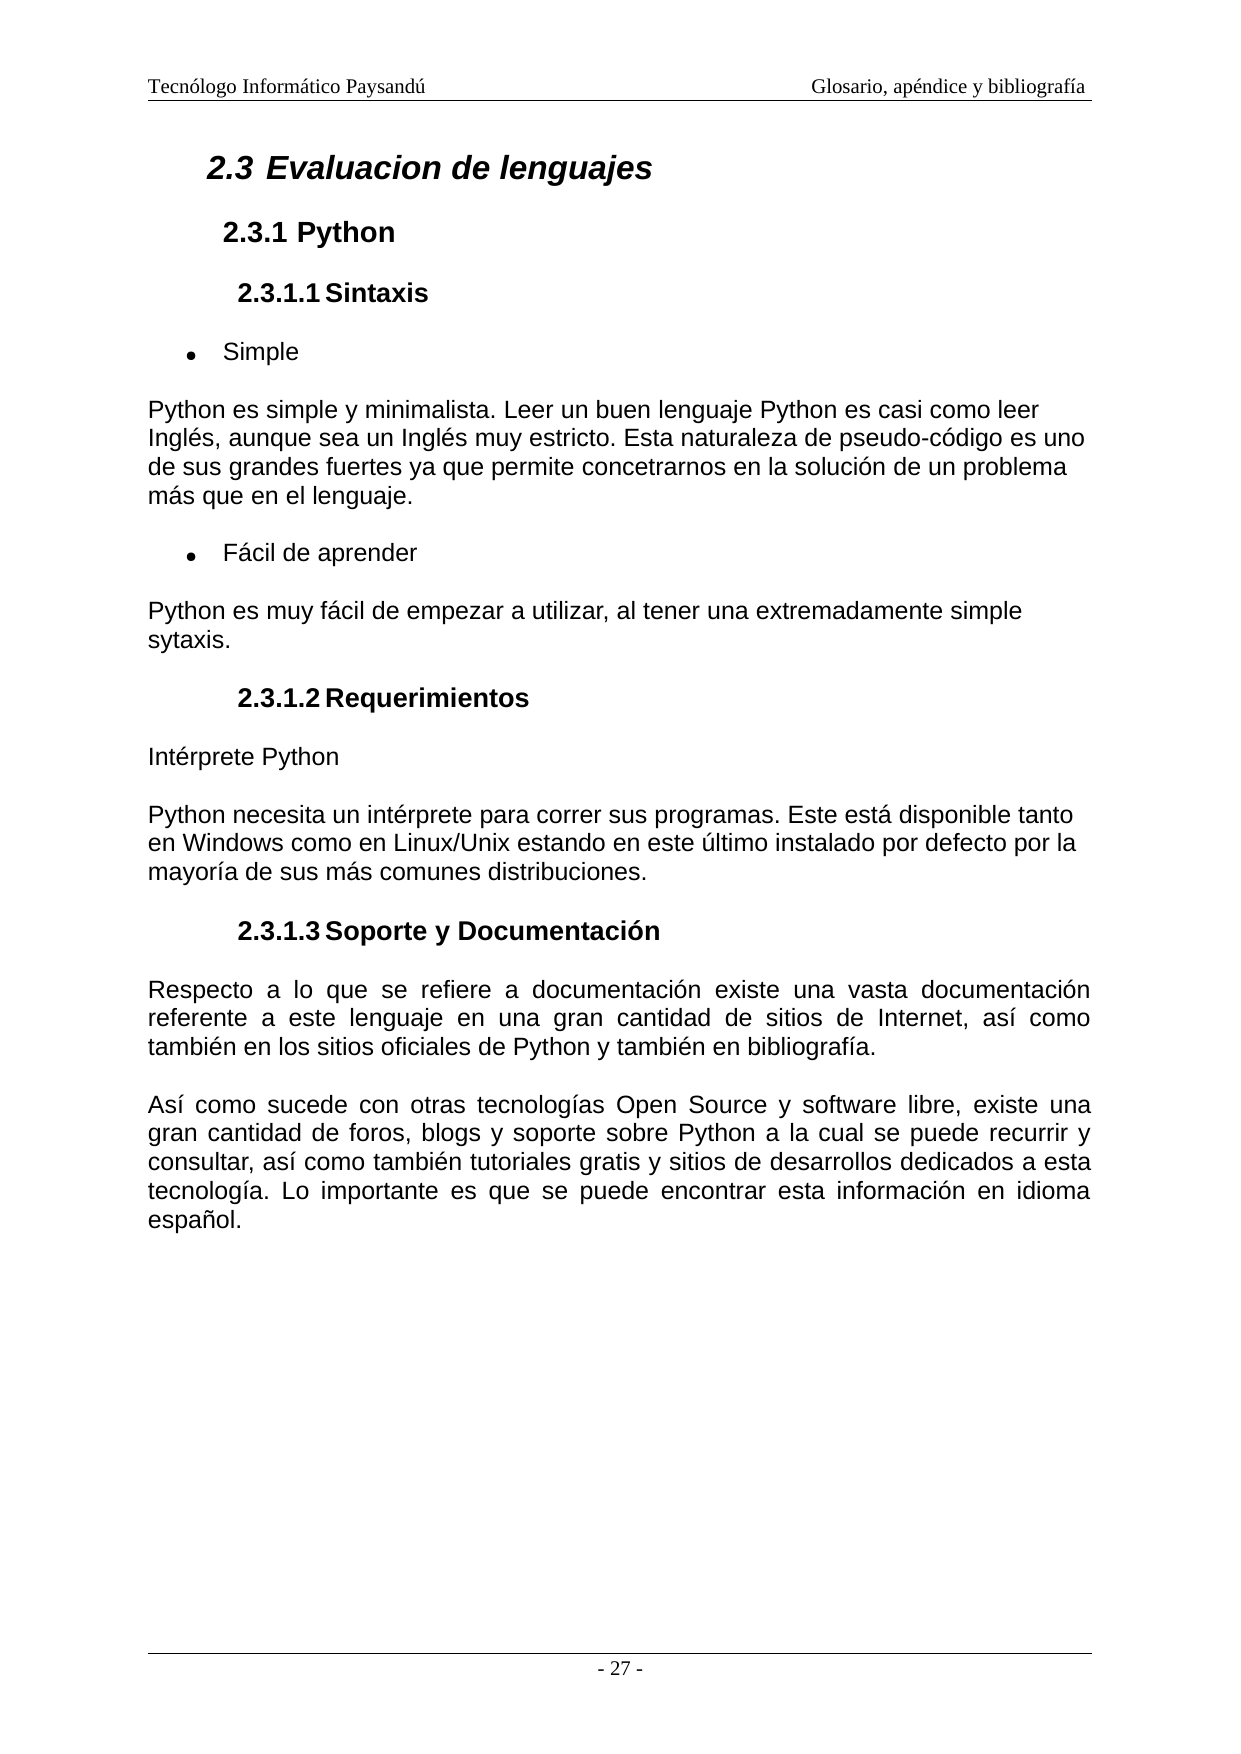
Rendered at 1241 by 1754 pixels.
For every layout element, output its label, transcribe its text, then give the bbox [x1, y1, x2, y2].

subtitle Python [223, 215, 1092, 248]
list Fácil de aprender [185, 538, 1092, 567]
text Respecto a lo que se refiere a documentación existe una vasta documentación referente a este lenguaje en una gran cantidad de sitios de Internet, así como también en los sitios oficiales de Python y también en bibliografía. [148, 975, 1092, 1061]
text Intérprete Python [148, 742, 1092, 771]
subtitle Evaluacion de lenguajes [207, 148, 1092, 186]
subtitle Simple [185, 337, 1092, 366]
subtitle Sintaxis [237, 277, 1092, 308]
subtitle Requerimientos [237, 682, 1092, 713]
subtitle Soporte y Documentación [237, 915, 1092, 946]
text Python es simple y minimalista. Leer un buen lenguaje Python es casi como leer Inglés, aunque sea un Inglés muy estricto. Esta naturaleza de pseudo-código es uno de sus grandes fuertes ya que permite concetrarnos en la solución de un problema más que en el lenguaje. [148, 395, 1092, 510]
text Así como sucede con otras tecnologías Open Source y software libre, existe una gran cantidad de foros, blogs y soporte sobre Python a la cual se puede recurrir y consultar, así como también tutoriales gratis y sitios de desarrollos dedicados a esta tecnología. Lo importante es que se puede encontrar esta información en idioma español. [148, 1090, 1092, 1233]
text Python necesita un intérprete para correr sus programas. Este está disponible tanto en Windows como en Linux/Unix estando en este último instalado por defecto por la mayoría de sus más comunes distribuciones. [148, 800, 1092, 886]
text Python es muy fácil de empezar a utilizar, al tener una extremadamente simple sytaxis. [148, 596, 1092, 653]
